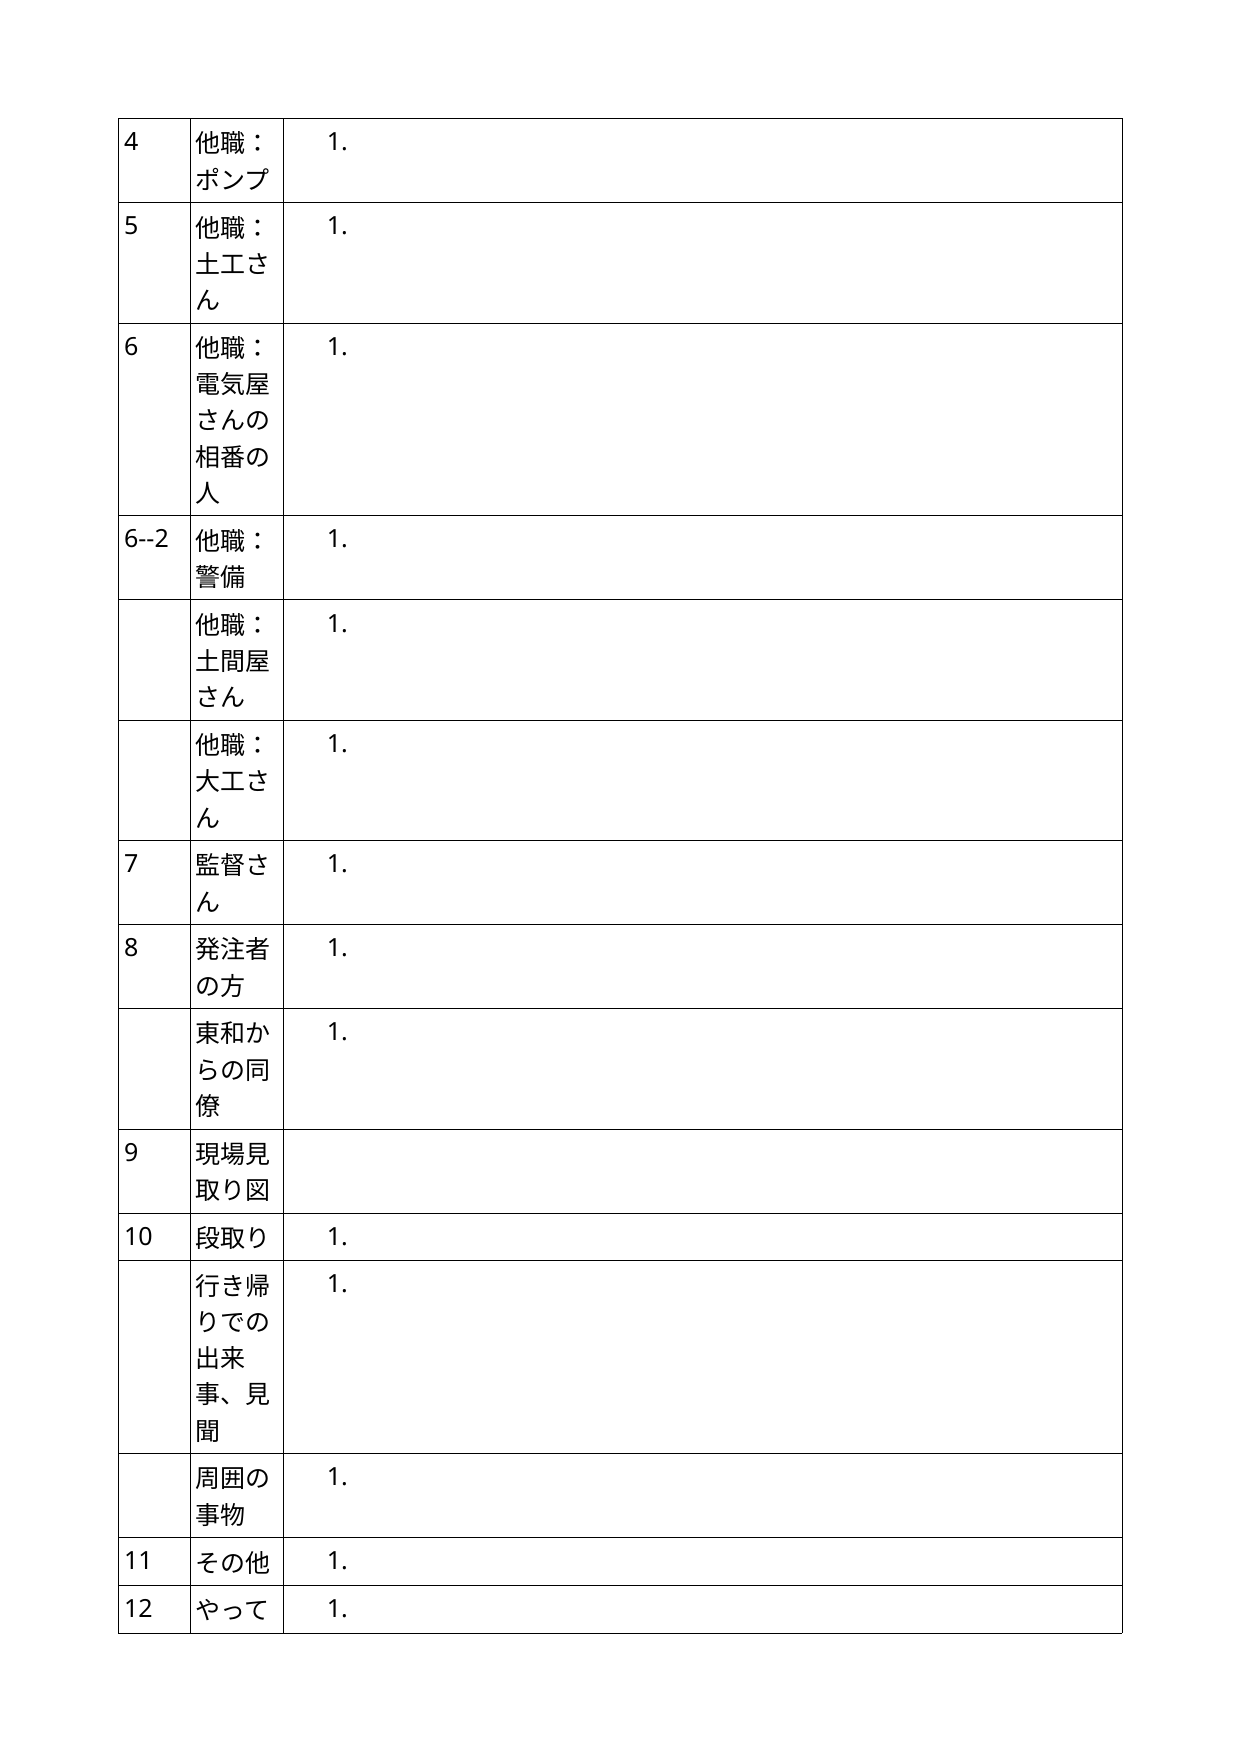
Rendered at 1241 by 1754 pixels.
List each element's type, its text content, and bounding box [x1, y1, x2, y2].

table_cell 他職：土間屋さん [191, 600, 283, 720]
table_cell 7 [119, 841, 190, 924]
table_cell 東和からの同僚 [191, 1009, 283, 1128]
table_cell 行き帰りでの出来事、見聞 [191, 1261, 283, 1453]
table_cell 8 [119, 925, 190, 1008]
table_cell [284, 600, 1122, 720]
table_cell [284, 1454, 1122, 1537]
table_cell 監督さん [191, 841, 283, 924]
table_cell 11 [119, 1538, 190, 1585]
table_cell 段取り [191, 1214, 283, 1260]
table_cell [284, 324, 1122, 515]
table_cell [284, 721, 1122, 840]
table_cell [284, 1538, 1122, 1585]
table_cell [119, 600, 190, 720]
table_cell [119, 1009, 190, 1128]
table_cell その他 [191, 1538, 283, 1585]
table_cell 他職：ポンプ [191, 119, 283, 202]
table_cell 9 [119, 1130, 190, 1212]
table_cell [284, 1130, 1122, 1212]
table_cell [284, 119, 1122, 202]
table_cell 現場見取り図 [191, 1130, 283, 1212]
table_cell 4 [119, 119, 190, 202]
table_cell [284, 1586, 1122, 1633]
table_cell やって [191, 1586, 283, 1633]
table_cell [284, 516, 1122, 599]
table_cell 6--2 [119, 516, 190, 599]
table_cell [284, 925, 1122, 1008]
table_cell 12 [119, 1586, 190, 1633]
table_cell 他職：電気屋さんの相番の人 [191, 324, 283, 515]
table_cell 他職：大工さん [191, 721, 283, 840]
table_cell [284, 1214, 1122, 1260]
table_cell 他職：土工さん [191, 203, 283, 322]
table_cell [284, 203, 1122, 322]
table_cell [284, 1009, 1122, 1128]
table_cell 6 [119, 324, 190, 515]
table_cell 10 [119, 1214, 190, 1260]
table_cell [119, 721, 190, 840]
table_cell [284, 1261, 1122, 1453]
table_cell 他職：警備 [191, 516, 283, 599]
table_cell [284, 841, 1122, 924]
table_cell [119, 1261, 190, 1453]
table_cell 発注者の方 [191, 925, 283, 1008]
table_cell [119, 1454, 190, 1537]
table_cell 周囲の事物 [191, 1454, 283, 1537]
table_cell 5 [119, 203, 190, 322]
